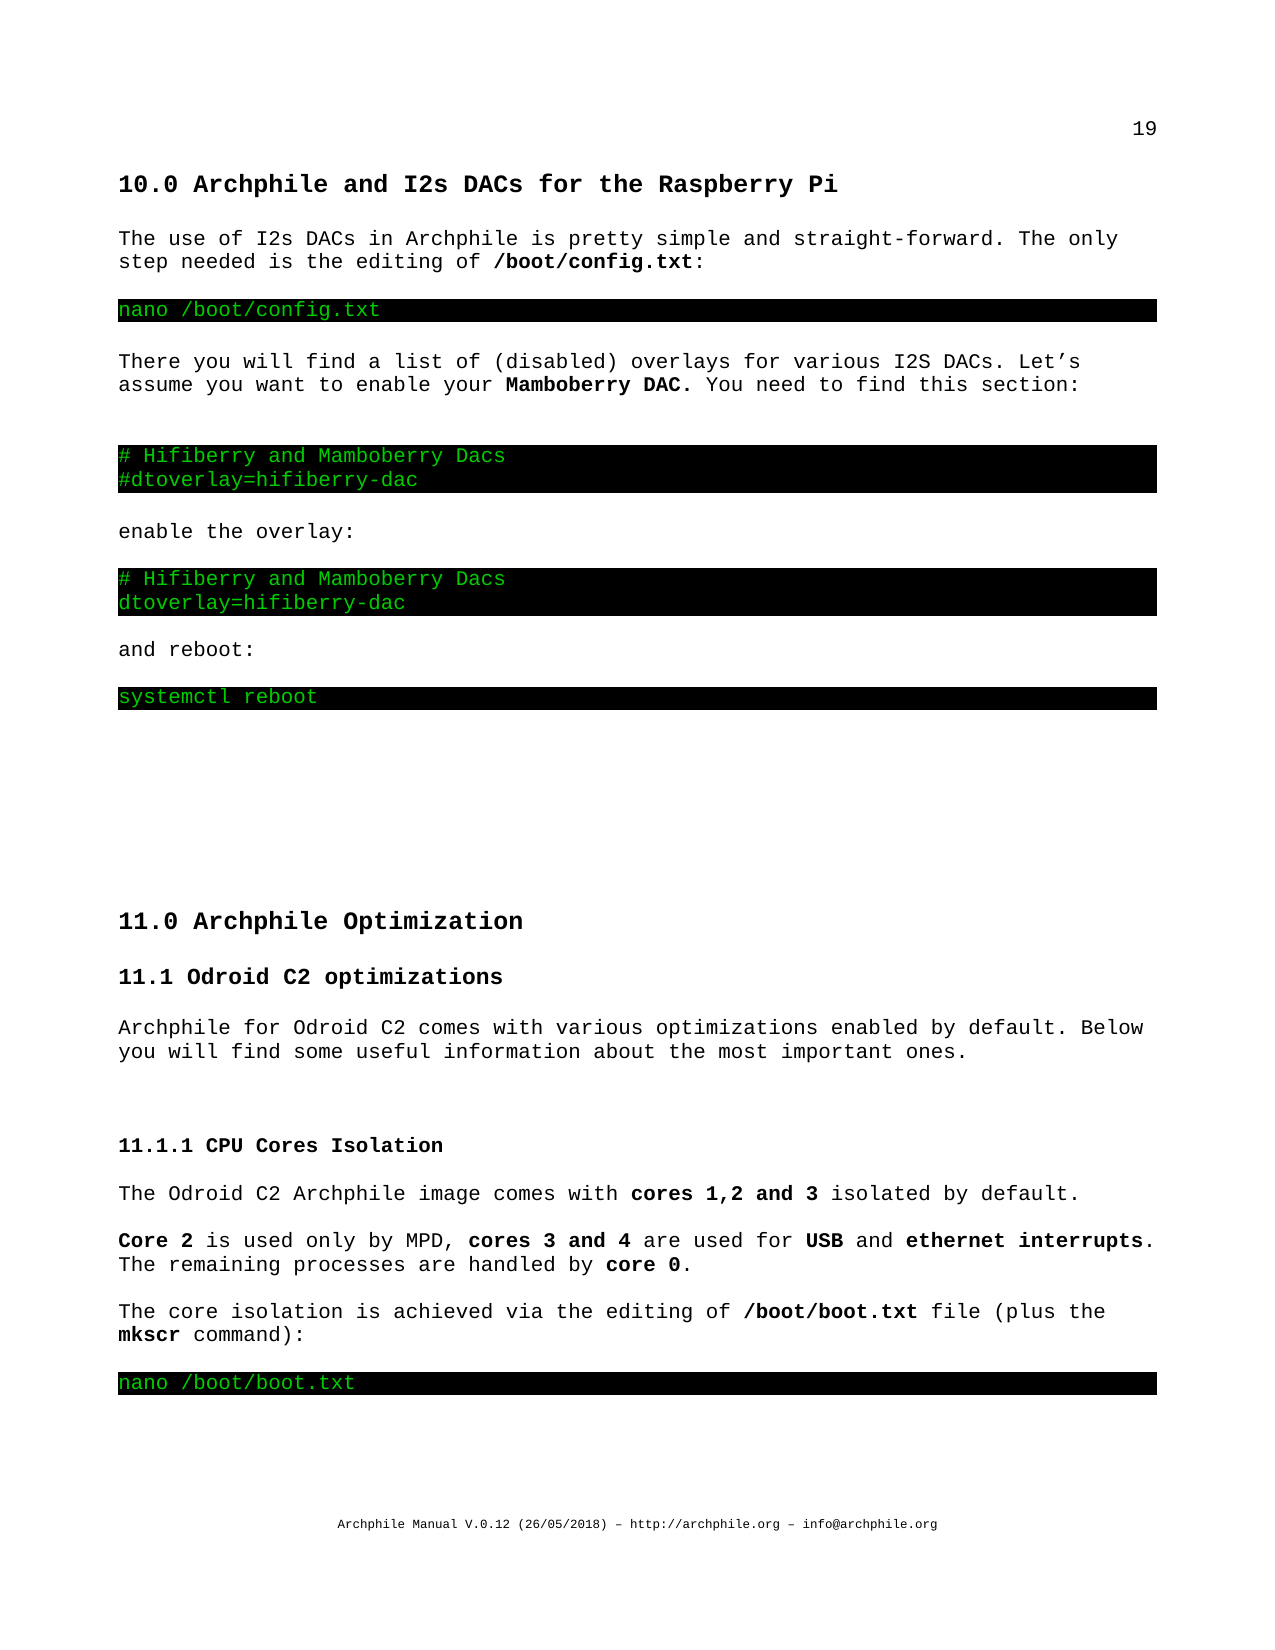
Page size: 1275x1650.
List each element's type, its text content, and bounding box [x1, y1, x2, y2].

text The Odroid C2 Archphile image comes with cores 1,2 and 3 isolated by default. [118, 1183, 1157, 1206]
text # Hifiberry and Mamboberry Dacs [118, 568, 1157, 592]
text There you will find a list of (disabled) overlays for various I2S DACs. Let’s assume you want to enable your Mamboberry DAC. You need to find this section: [118, 351, 1157, 398]
text and reboot: [118, 639, 1157, 663]
text 11.1.1 CPU Cores Isolation [118, 1135, 1157, 1159]
text nano /boot/config.txt [118, 299, 1157, 322]
text systemctl reboot [118, 687, 1157, 710]
text Archphile for Odroid C2 comes with various optimizations enabled by default. Below you will find some useful information about the most important ones. [118, 1017, 1157, 1064]
text nano /boot/boot.txt [118, 1372, 1157, 1395]
text The core isolation is achieved via the editing of /boot/boot.txt file (plus the mkscr command): [118, 1301, 1157, 1348]
text 11.1 Odroid C2 optimizations [118, 965, 1157, 991]
text 10.0 Archphile and I2s DACs for the Raspberry Pi [118, 171, 1157, 199]
text enable the overlay: [118, 521, 1157, 545]
text The use of I2s DACs in Archphile is pretty simple and straight-forward. The only step needed is the editing of /boot/config.txt: [118, 228, 1157, 275]
text # Hifiberry and Mamboberry Dacs [118, 445, 1157, 469]
text dtoverlay=hifiberry-dac [118, 592, 1157, 616]
text Core 2 is used only by MPD, cores 3 and 4 are used for USB and ethernet interrupts. The remaining processes are handled by core 0. [118, 1230, 1157, 1277]
text 11.0 Archphile Optimization [118, 908, 1157, 937]
text #dtoverlay=hifiberry-dac [118, 469, 1157, 493]
